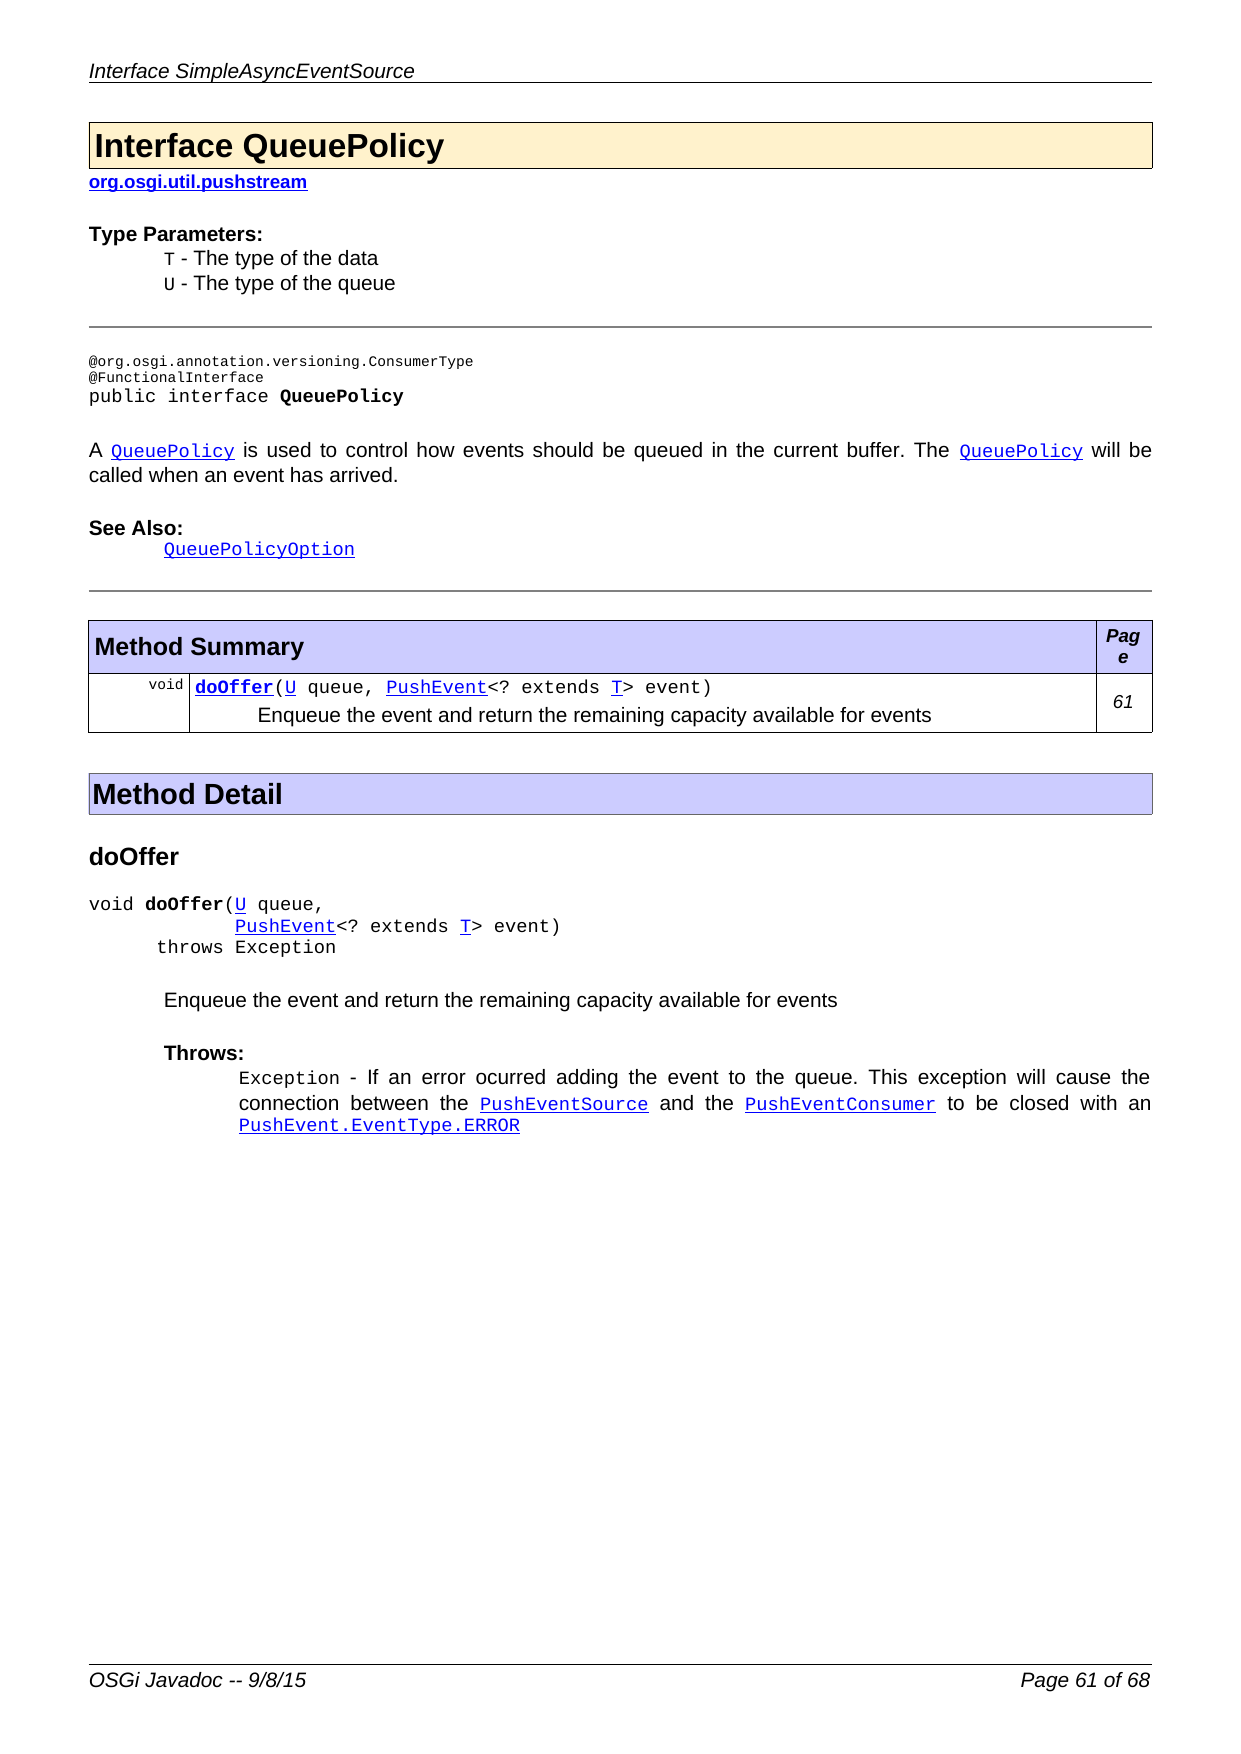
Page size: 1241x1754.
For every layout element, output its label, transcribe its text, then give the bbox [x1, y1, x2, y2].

text U - The type of the queue [163, 271, 1152, 296]
table_cell void [89, 674, 189, 732]
subtitle Method Detail [90, 774, 1152, 814]
text Throws: [163, 1041, 1152, 1065]
table_cell doOffer(U queue, PushEvent<? extends T> event) Enqueue the event and return the remaining capacity available for events [190, 674, 1096, 732]
text Type Parameters: [88, 222, 1152, 246]
text @org.osgi.annotation.versioning.ConsumerType @FunctionalInterface public interface QueuePolicy [88, 354, 1152, 408]
text Exception - If an error ocurred adding the event to the queue. This exception will cause the connection between the PushEventSource and the PushEventConsumer to be closed with an PushEvent.EventType.ERROR [238, 1065, 1152, 1137]
subtitle Interface QueuePolicy [90, 123, 1152, 168]
table_cell [1097, 674, 1152, 732]
text org.osgi.util.pushstream [88, 171, 1152, 193]
text QueuePolicyOption [163, 540, 1152, 561]
text See Also: [88, 516, 1152, 540]
text T - The type of the data [163, 246, 1152, 271]
table_header Method Summary [89, 621, 1096, 673]
text void doOffer(U queue, PushEvent<? extends T> event) throws Exception [88, 895, 1152, 959]
subtitle doOffer [88, 842, 1152, 871]
table_header Page [1097, 621, 1152, 673]
text A QueuePolicy is used to control how events should be queued in the current buffer. The QueuePolicy will be called when an event has arrived. [88, 437, 1152, 487]
text Enqueue the event and return the remaining capacity available for events [163, 988, 1152, 1012]
